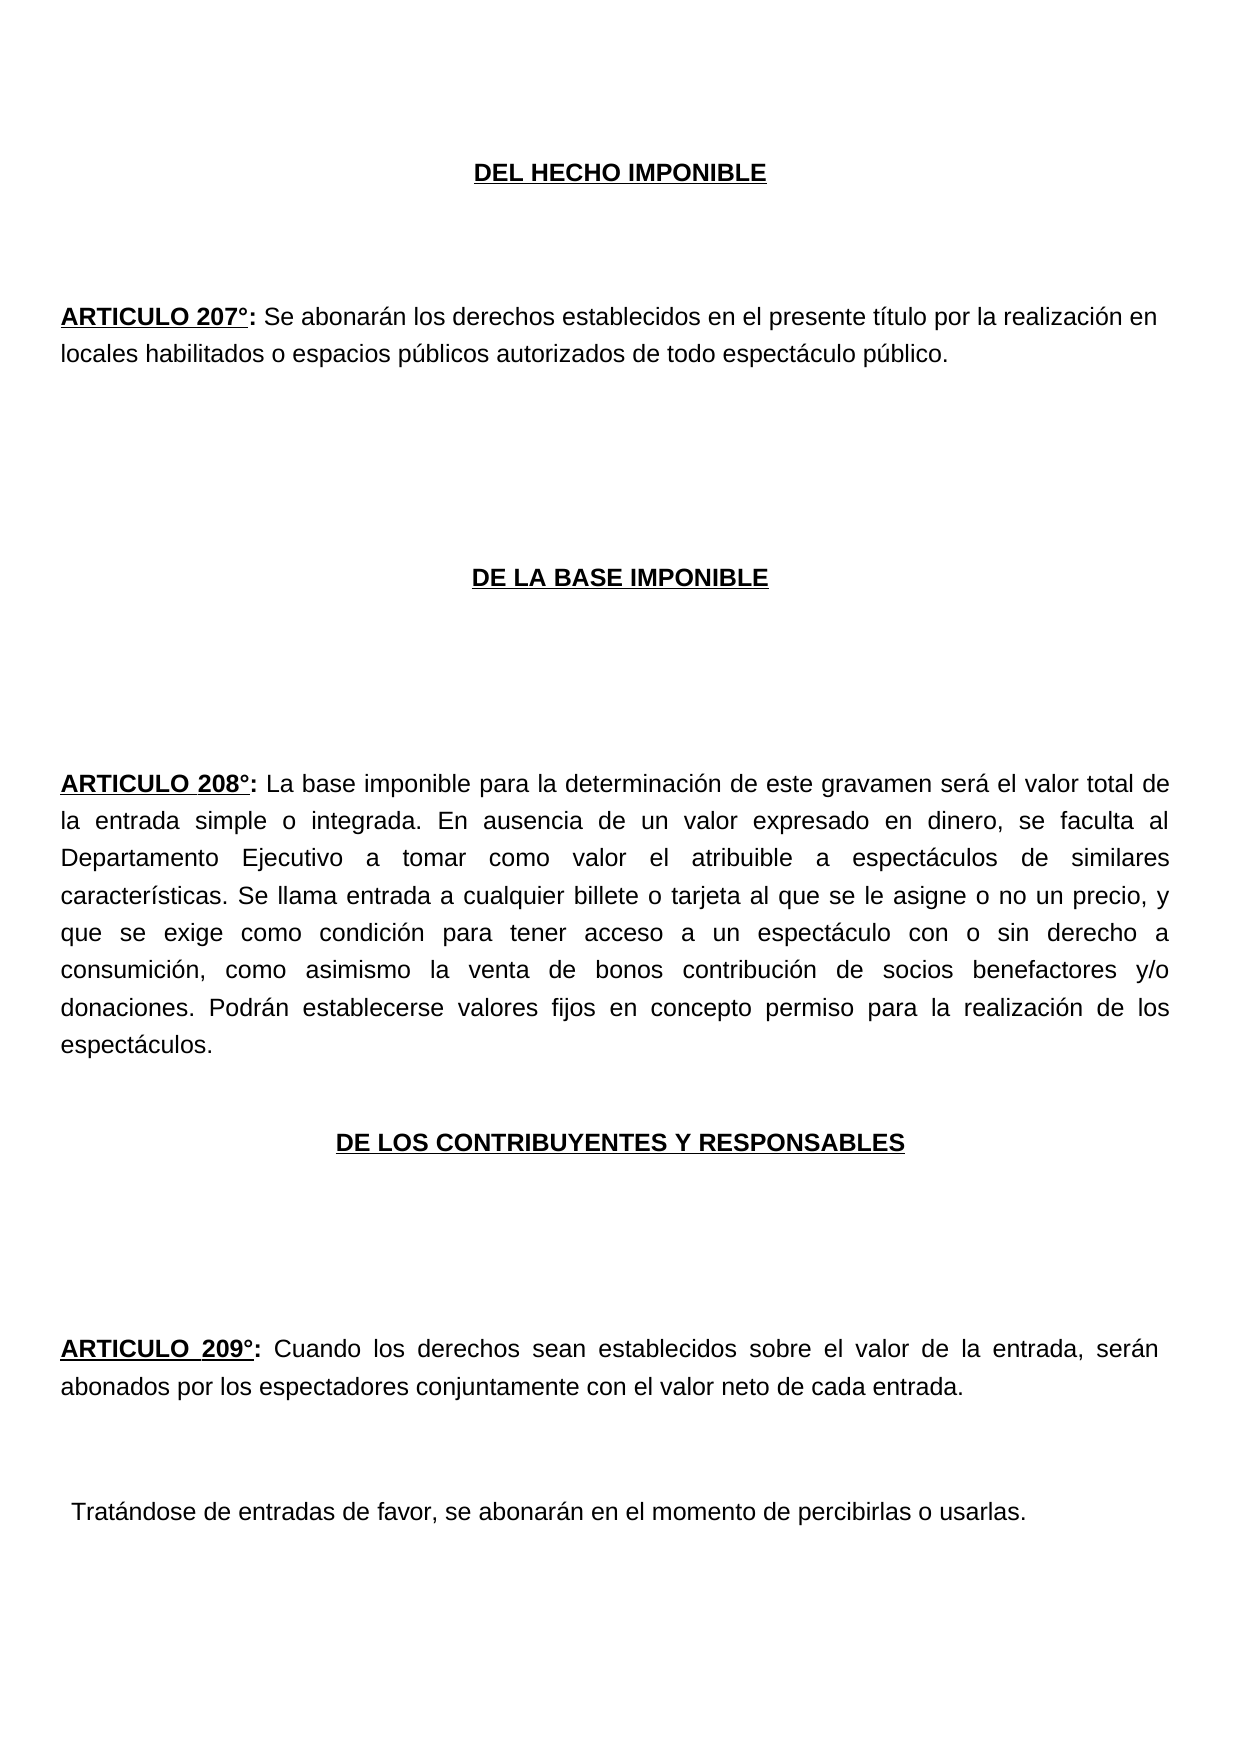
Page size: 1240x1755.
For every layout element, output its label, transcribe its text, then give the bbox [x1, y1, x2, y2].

text ARTICULO 207°: Se abonarán los derechos establecidos en el presente título por la realización en locales habilitados o espacios públicos autorizados de todo espectáculo público. [60, 302, 1180, 368]
subtitle DE LOS CONTRIBUYENTES Y RESPONSABLES [336, 1128, 1181, 1157]
text DEL HECHO IMPONIBLE [471, 158, 769, 187]
text ARTICULO 209°: Cuando los derechos sean establecidos sobre el valor de la entrada, serán abonados por los espectadores conjuntamente con el valor neto de cada entrada. [60, 1334, 1180, 1401]
subtitle DE LA BASE IMPONIBLE [433, 562, 807, 591]
text Tratándose de entradas de favor, se abonarán en el momento de percibirlas o usarlas. [71, 1497, 1181, 1526]
text ARTICULO 208°: La base imponible para la determinación de este gravamen será el valor total de la entrada simple o integrada. En ausencia de un valor expresado en dinero, se faculta al Departamento Ejecutivo a tomar como valor el atribuible a espectáculos de similares características. Se llama entrada a cualquier billete o tarjeta al que se le asigne o no un precio, y que se exige como condición para tener acceso a un espectáculo con o sin derecho a consumición, como asimismo la venta de bonos contribución de socios benefactores y/o donaciones. Podrán establecerse valores fijos en concepto permiso para la realización de los espectáculos. [60, 769, 1170, 1058]
